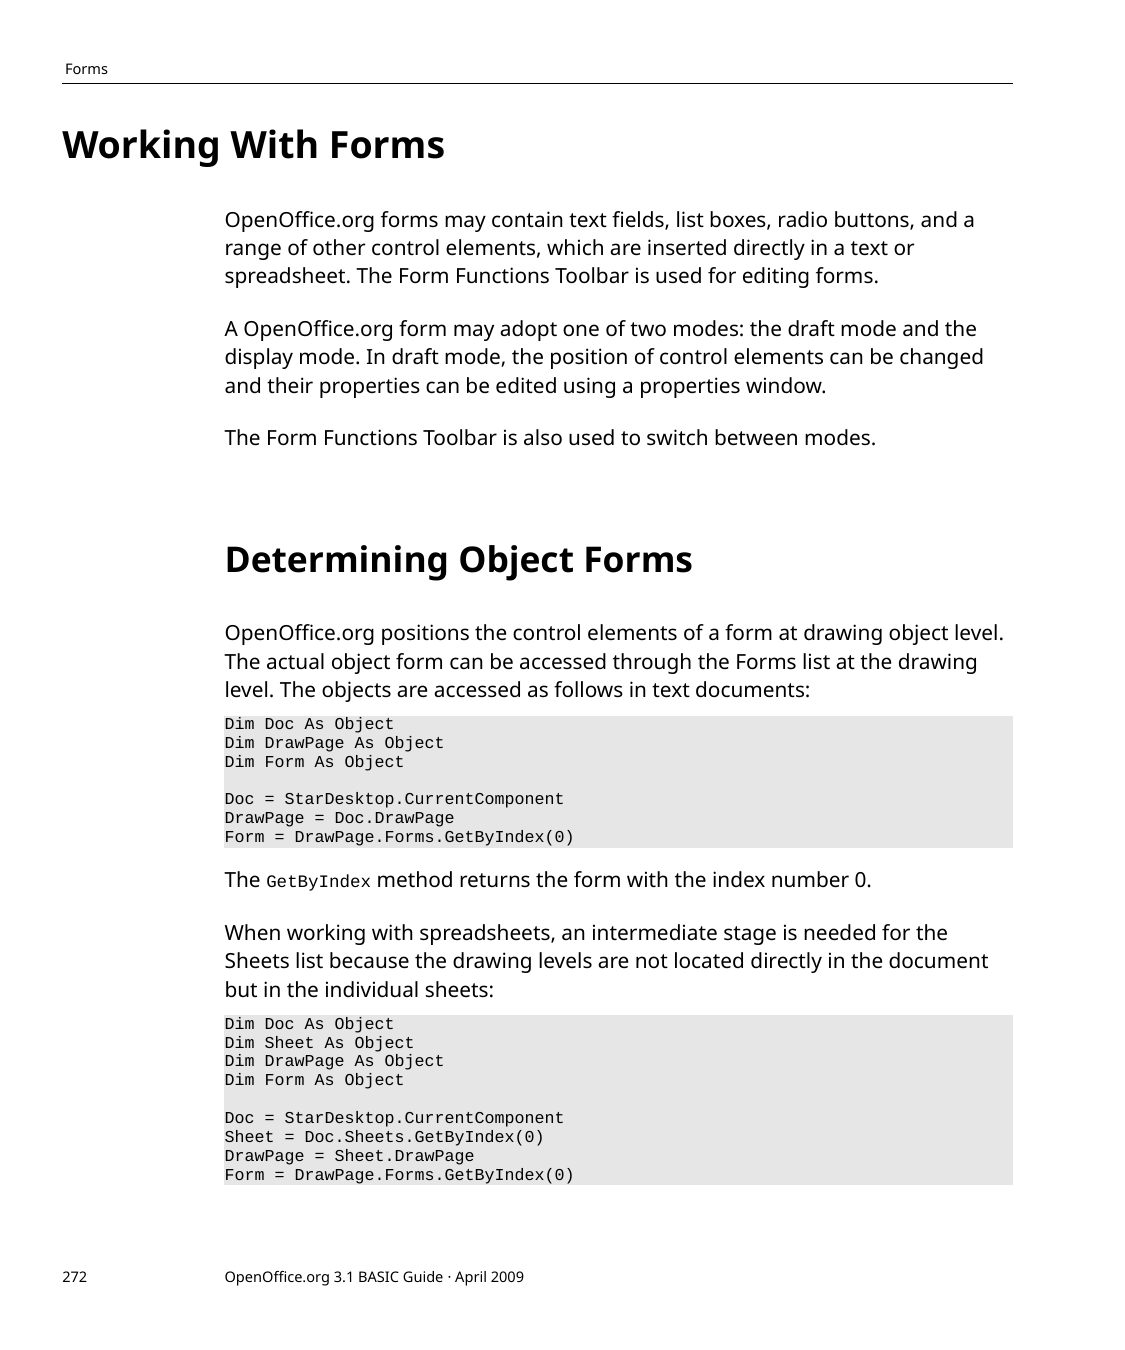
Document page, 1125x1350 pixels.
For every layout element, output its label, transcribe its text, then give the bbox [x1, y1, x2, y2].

subtitle Determining Object Forms [224, 534, 1013, 583]
text Dim Doc As Object Dim DrawPage As Object Dim Form As Object Doc = StarDesktop.CurrentComponent DrawPage = Doc.DrawPage Form = DrawPage.Forms.GetByIndex(0) [224, 716, 1013, 848]
subtitle Working With Forms [62, 118, 1013, 169]
text The Form Functions Toolbar is also used to switch between modes. [224, 423, 1013, 452]
text When working with spreadsheets, an intermediate stage is needed for the Sheets list because the drawing levels are not located directly in the document but in the individual sheets: [224, 918, 1013, 1003]
text OpenOffice.org forms may contain text fields, list boxes, radio buttons, and a range of other control elements, which are inserted directly in a text or spreadsheet. The Form Functions Toolbar is used for editing forms. [224, 205, 1013, 290]
text The GetByIndex method returns the form with the index number 0. [224, 866, 1013, 894]
text A OpenOffice.org form may adopt one of two modes: the draft mode and the display mode. In draft mode, the position of control elements can be changed and their properties can be edited using a properties window. [224, 314, 1013, 399]
text OpenOffice.org positions the control elements of a form at drawing object level. The actual object form can be accessed through the Forms list at the drawing level. The objects are accessed as follows in text documents: [224, 618, 1013, 704]
text Dim Doc As Object Dim Sheet As Object Dim DrawPage As Object Dim Form As Object Doc = StarDesktop.CurrentComponent Sheet = Doc.Sheets.GetByIndex(0) DrawPage = Sheet.DrawPage Form = DrawPage.Forms.GetByIndex(0) [224, 1015, 1013, 1185]
